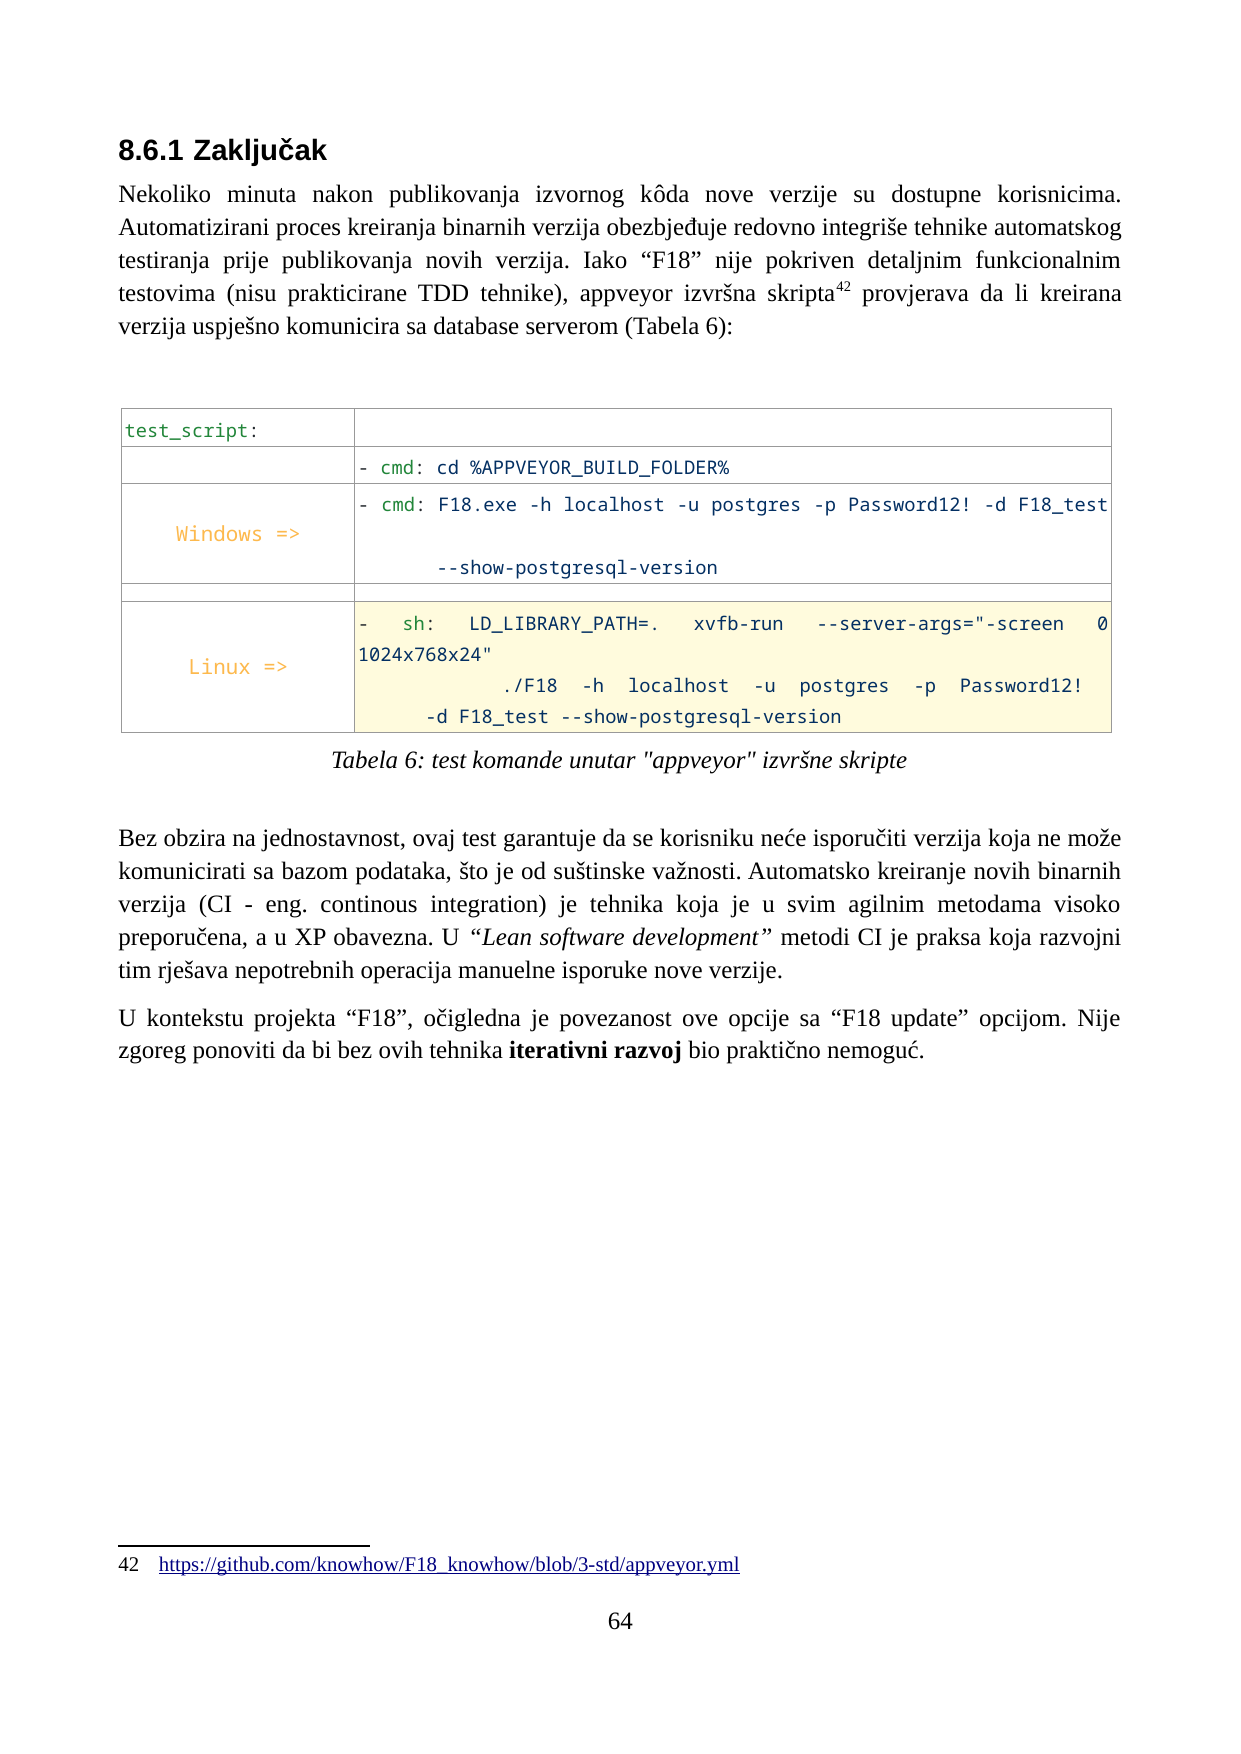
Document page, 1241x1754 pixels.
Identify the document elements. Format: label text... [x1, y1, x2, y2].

table_cell [122, 584, 354, 601]
text https://github.com/knowhow/F18_knowhow/blob/3-std/appveyor.yml [118, 1552, 1122, 1576]
table_cell [122, 447, 354, 483]
table_header [355, 409, 1111, 446]
table_cell - cmd: cd %APPVEYOR_BUILD_FOLDER% [355, 447, 1111, 483]
text Bez obzira na jednostavnost, ovaj test garantuje da se korisniku neće isporučiti verzija koja ne može komunicirati sa bazom podataka, što je od suštinske važnosti. Automatsko kreiranje novih binarnih verzija (CI - eng. continous integration) je tehnika koja je u svim agilnim metodama visoko preporučena, a u XP obavezna. U “Lean software development” metodi CI je praksa koja razvojni tim rješava nepotrebnih operacija manuelne isporuke nove verzije. [118, 823, 1122, 984]
table_cell Windows => [122, 484, 354, 583]
table_cell - sh: LD_LIBRARY_PATH=. xvfb-run --server-args="-screen 0 1024x768x24" ./F18 -h localhost -u postgres -p Password12! -d F18_test --show-postgresql-version [355, 602, 1111, 732]
subtitle Zaključak [118, 133, 1122, 166]
table_cell [355, 584, 1111, 601]
table_cell - cmd: F18.exe -h localhost -u postgres -p Password12! -d F18_test --show-postgresql-version [355, 484, 1111, 583]
table_cell Linux => [122, 602, 354, 732]
text Tabela 6: test komande unutar "appveyor" izvršne skripte [121, 745, 1119, 773]
text U kontekstu projekta “F18”, očigledna je povezanost ove opcije sa “F18 update” opcijom. Nije zgoreg ponoviti da bi bez ovih tehnika iterativni razvoj bio praktično nemoguć. [118, 1003, 1122, 1064]
table_header test_script: [122, 409, 354, 446]
text Nekoliko minuta nakon publikovanja izvornog kôda nove verzije su dostupne korisnicima. Automatizirani proces kreiranja binarnih verzija obezbjeđuje redovno integriše tehnike automatskog testiranja prije publikovanja novih verzija. Iako “F18” nije pokriven detaljnim funkcionalnim testovima (nisu prakticirane TDD tehnike), appveyor izvršna skripta provjerava da li kreirana verzija uspješno komunicira sa database serverom (Tabela 6): [118, 179, 1122, 340]
